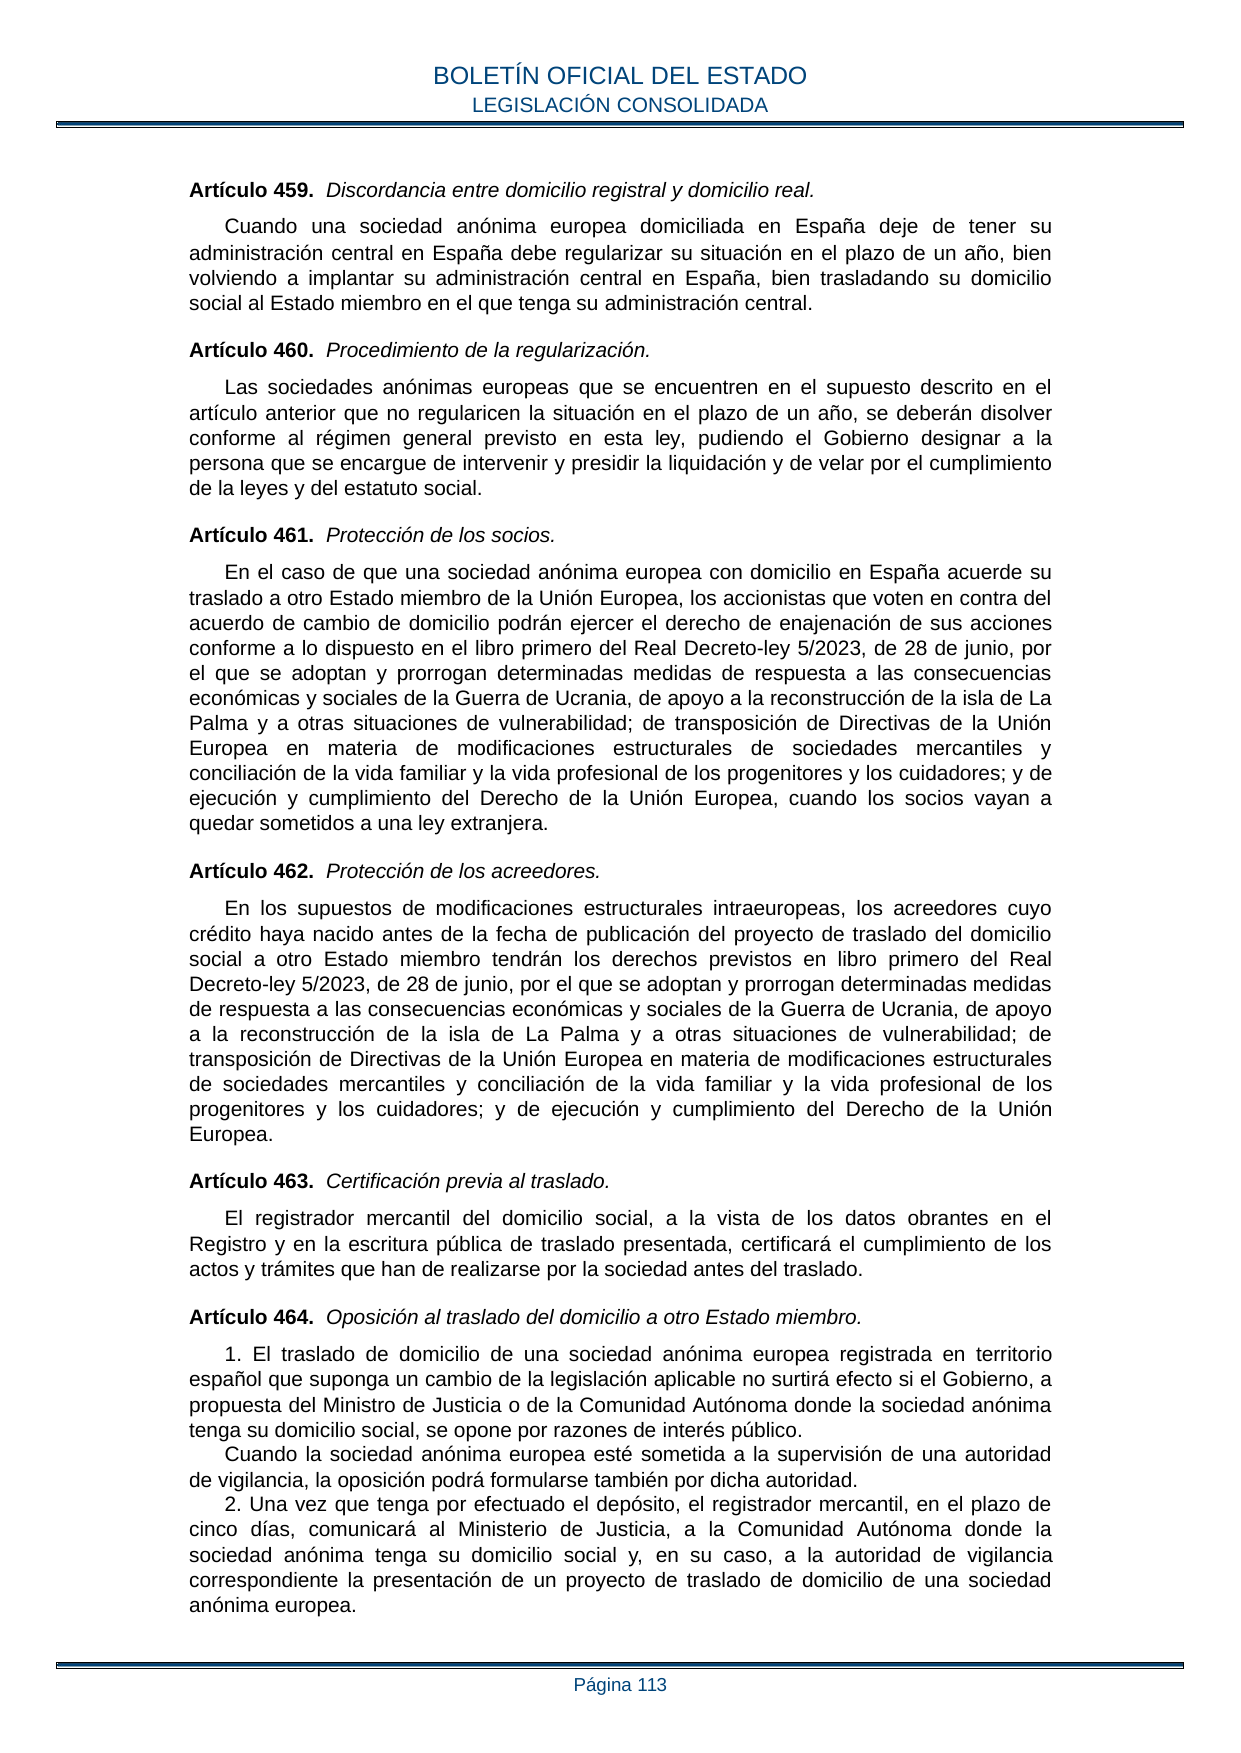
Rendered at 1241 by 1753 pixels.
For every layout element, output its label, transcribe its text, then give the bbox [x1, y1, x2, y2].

text Europea. [189, 1121, 1076, 1146]
text Decreto-ley 5/2023, de 28 de junio, por el que se adoptan y prorrogan determinadas medidas [189, 971, 1076, 996]
text Cuando la sociedad anónima europea esté sometida a la supervisión de una autoridad [224, 1437, 1076, 1467]
text Artículo 462. Protección de los acreedores. [189, 854, 626, 884]
text BOLETÍN OFICIAL DEL ESTADO [433, 56, 832, 92]
text LEGISLACIÓN CONSOLIDADA [472, 89, 793, 118]
picture [57, 122, 1183, 127]
text . El traslado de domicilio de una sociedad anónima europea registrada en territorio [236, 1337, 1076, 1362]
text traslado a otro Estado miembro de la Unión Europea, los accionistas que voten en contra del [189, 586, 1076, 611]
text Cuando una sociedad anónima europea domiciliada en España deje de tener su [224, 210, 1076, 240]
text Registro y en la escritura pública de traslado presentada, certificará el cumplimiento de los [189, 1232, 1076, 1257]
picture [57, 1663, 1183, 1668]
text español que suponga un cambio de la legislación aplicable no surtirá efecto si el Gobierno, a [189, 1362, 1076, 1392]
text Artículo 463. Certificación previa al traslado. [189, 1165, 635, 1195]
text volviendo a implantar su administración central en España, bien trasladando su domicilio [189, 265, 1076, 290]
text conforme al régimen general previsto en esta ley, pudiendo el Gobierno designar a la [189, 425, 1076, 450]
text ejecución y cumplimiento del Derecho de la Unión Europea, cuando los socios vayan a [189, 786, 1076, 811]
text Europea en materia de modificaciones estructurales de sociedades mercantiles y [189, 736, 1076, 761]
text Palma y a otras situaciones de vulnerabilidad; de transposición de Directivas de la Unión [189, 711, 1076, 736]
text propuesta del Ministro de Justicia o de la Comunidad Autónoma donde la sociedad anónima [189, 1392, 1076, 1417]
text de sociedades mercantiles y conciliación de la vida familiar y la vida profesional de los [189, 1071, 1076, 1096]
text de vigilancia, la oposición podrá formularse también por dicha autoridad. [189, 1467, 1076, 1492]
text artículo anterior que no regularicen la situación en el plazo de un año, se deberán disolver [189, 400, 1076, 425]
text el que se adoptan y prorrogan determinadas medidas de respuesta a las consecuencias [189, 661, 1076, 686]
text progenitores y los cuidadores; y de ejecución y cumplimiento del Derecho de la Unión [189, 1096, 1076, 1121]
text sociedad anónima tenga su domicilio social y, en su caso, a la autoridad de vigilancia [189, 1542, 1076, 1567]
text acuerdo de cambio de domicilio podrán ejercer el derecho de enajenación de sus acciones [189, 611, 1076, 636]
text correspondiente la presentación de un proyecto de traslado de domicilio de una sociedad [189, 1567, 1076, 1592]
text 2. Una vez que tenga por efectuado el depósito, el registrador mercantil, en el plazo de [224, 1487, 1076, 1512]
text Artículo 461. Protección de los socios. [189, 519, 581, 549]
text anónima europea. [189, 1592, 1076, 1617]
text En los supuestos de modificaciones estructurales intraeuropeas, los acreedores cuyo [224, 891, 1076, 921]
text transposición de Directivas de la Unión Europea en materia de modificaciones estructurales [189, 1046, 1076, 1071]
text conciliación de la vida familiar y la vida profesional de los progenitores y los cuidadores; y de [189, 761, 1076, 786]
text Página 113 [573, 1670, 692, 1697]
text crédito haya nacido antes de la fecha de publicación del proyecto de traslado del domicilio [189, 921, 1076, 946]
text administración central en España debe regularizar su situación en el plazo de un año, bien [189, 240, 1076, 265]
text Artículo 459. Discordancia entre domicilio registral y domicilio real. [189, 173, 840, 203]
text Las sociedades anónimas europeas que se encuentren en el supuesto descrito en el [224, 371, 1076, 400]
text de respuesta a las consecuencias económicas y sociales de la Guerra de Ucrania, de apoyo [189, 996, 1076, 1021]
text Artículo 460. Procedimiento de la regularización. [189, 334, 676, 363]
text persona que se encargue de intervenir y presidir la liquidación y de velar por el cumplimiento [189, 450, 1076, 475]
text social al Estado miembro en el que tenga su administración central. [189, 290, 1076, 315]
text quedar sometidos a una ley extranjera. [189, 811, 1076, 836]
text a la reconstrucción de la isla de La Palma y a otras situaciones de vulnerabilidad; de [189, 1021, 1076, 1046]
text tenga su domicilio social, se opone por razones de interés público. [189, 1417, 1076, 1442]
text conforme a lo dispuesto en el libro primero del Real Decreto-ley 5/2023, de 28 de junio, por [189, 636, 1076, 661]
text El registrador mercantil del domicilio social, a la vista de los datos obrantes en el [224, 1202, 1076, 1232]
text En el caso de que una sociedad anónima europea con domicilio en España acuerde su [224, 556, 1076, 586]
text actos y trámites que han de realizarse por la sociedad antes del traslado. [189, 1257, 1076, 1282]
text de la leyes y del estatuto social. [189, 475, 1076, 500]
text económicas y sociales de la Guerra de Ucrania, de apoyo a la reconstrucción de la isla de La [189, 686, 1076, 711]
text cinco días, comunicará al Ministerio de Justicia, a la Comunidad Autónoma donde la [189, 1512, 1076, 1542]
text Artículo 464. Oposición al traslado del domicilio a otro Estado miembro. [189, 1301, 888, 1330]
text 1 [224, 1337, 236, 1362]
text social a otro Estado miembro tendrán los derechos previstos en libro primero del Real [189, 946, 1076, 971]
